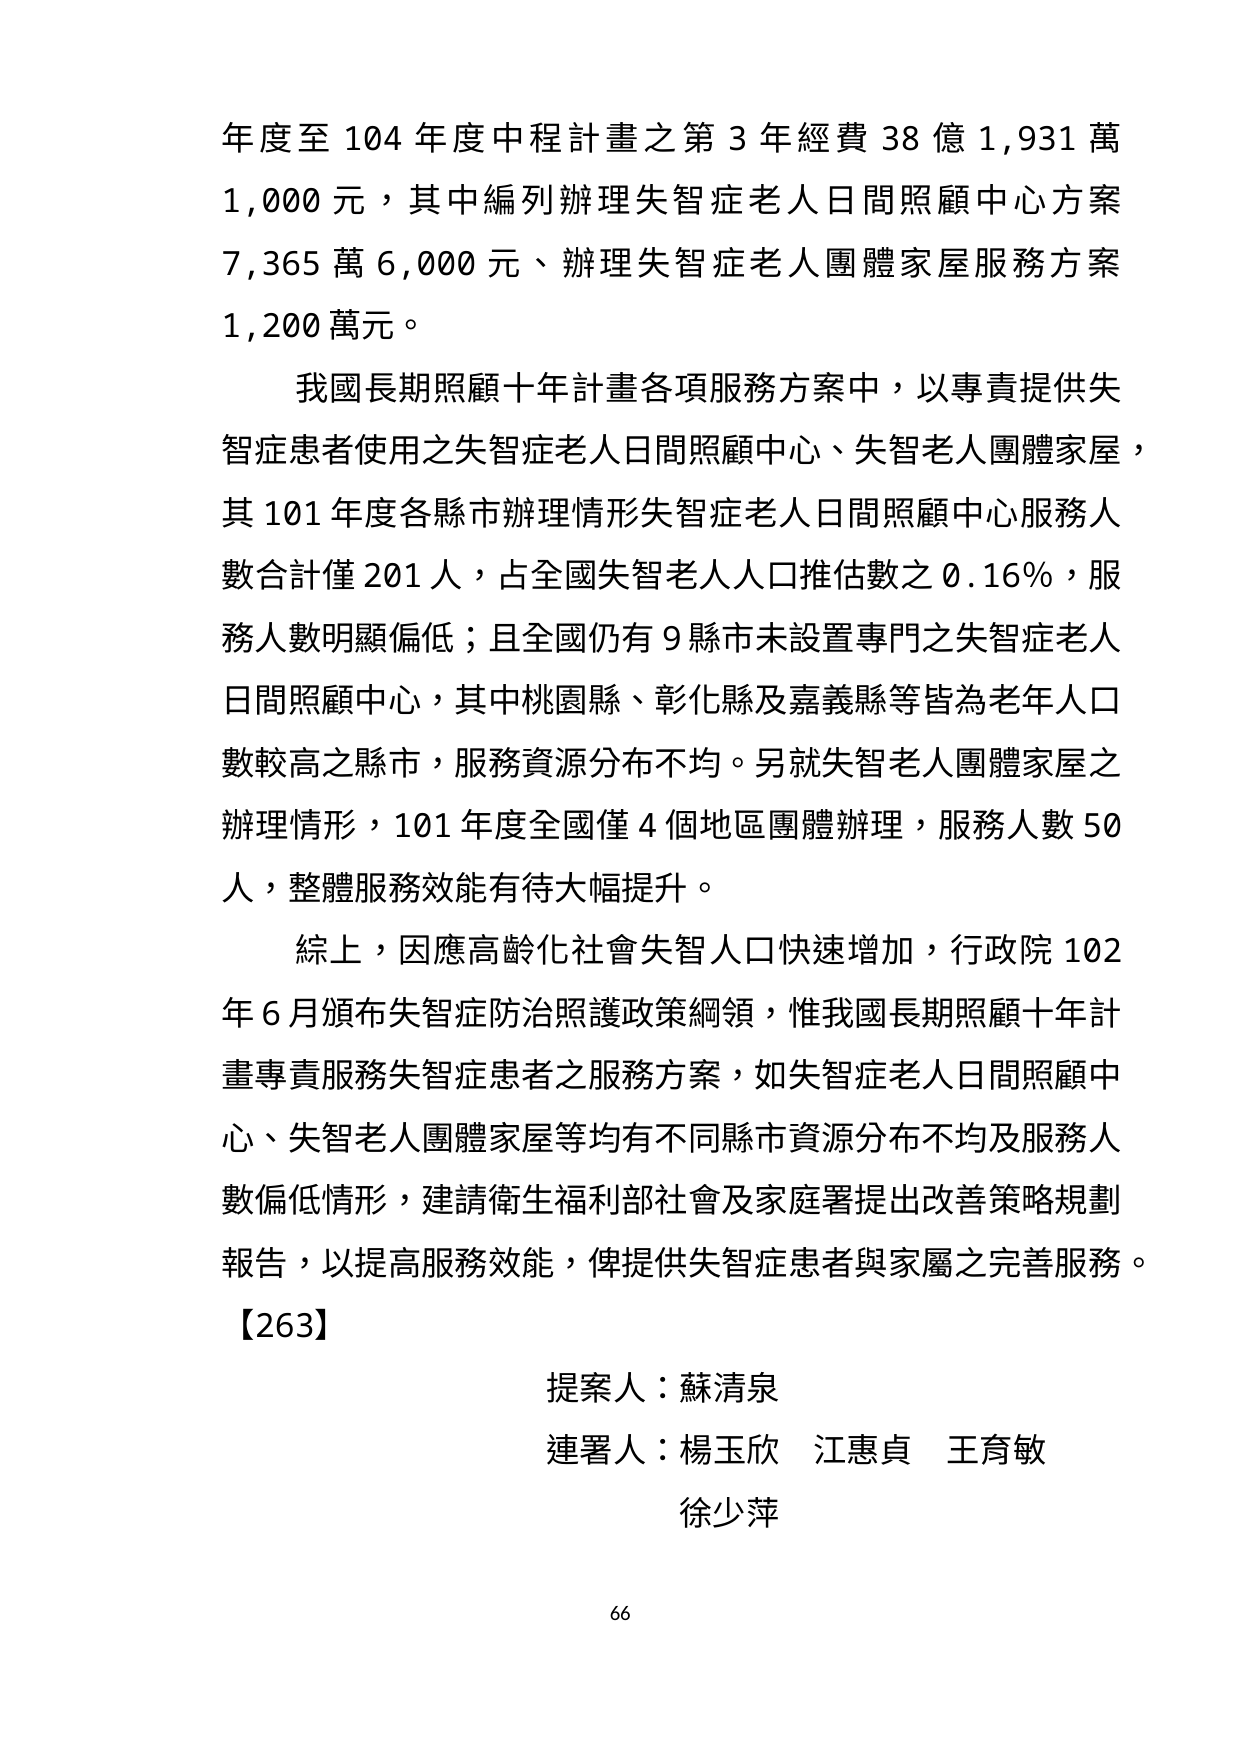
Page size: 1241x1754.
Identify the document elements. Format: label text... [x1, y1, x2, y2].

text 我國長期照顧十年計畫各項服務方案中，以專責提供失智症患者使用之失智症老人日間照顧中心、失智老人團體家屋，其101年度各縣市辦理情形失智症老人日間照顧中心服務人數合計僅201人，占全國失智老人人口推估數之0.16％，服務人數明顯偏低；且全國仍有9縣市未設置專門之失智症老人日間照顧中心，其中桃園縣、彰化縣及嘉義縣等皆為老年人口數較高之縣市，服務資源分布不均。另就失智老人團體家屋之辦理情形，101年度全國僅4個地區團體辦理，服務人數50人，整體服務效能有待大幅提升。 [221, 344, 1122, 907]
text 連署人：楊玉欣 江惠貞 王育敏 [168, 1407, 1122, 1469]
text 綜上，因應高齡化社會失智人口快速增加，行政院102年6月頒布失智症防治照護政策綱領，惟我國長期照顧十年計畫專責服務失智症患者之服務方案，如失智症老人日間照顧中心、失智老人團體家屋等均有不同縣市資源分布不均及服務人數偏低情形，建請衛生福利部社會及家庭署提出改善策略規劃報告，以提高服務效能，俾提供失智症患者與家屬之完善服務。【263】 [221, 907, 1122, 1344]
text 徐少萍 [168, 1469, 1122, 1532]
text 年度至104年度中程計畫之第3年經費38億1,931萬1,000元，其中編列辦理失智症老人日間照顧中心方案7,365萬6,000元、辦理失智症老人團體家屋服務方案1,200萬元。 [156, 94, 1122, 344]
text 提案人：蘇清泉 [168, 1344, 1122, 1407]
